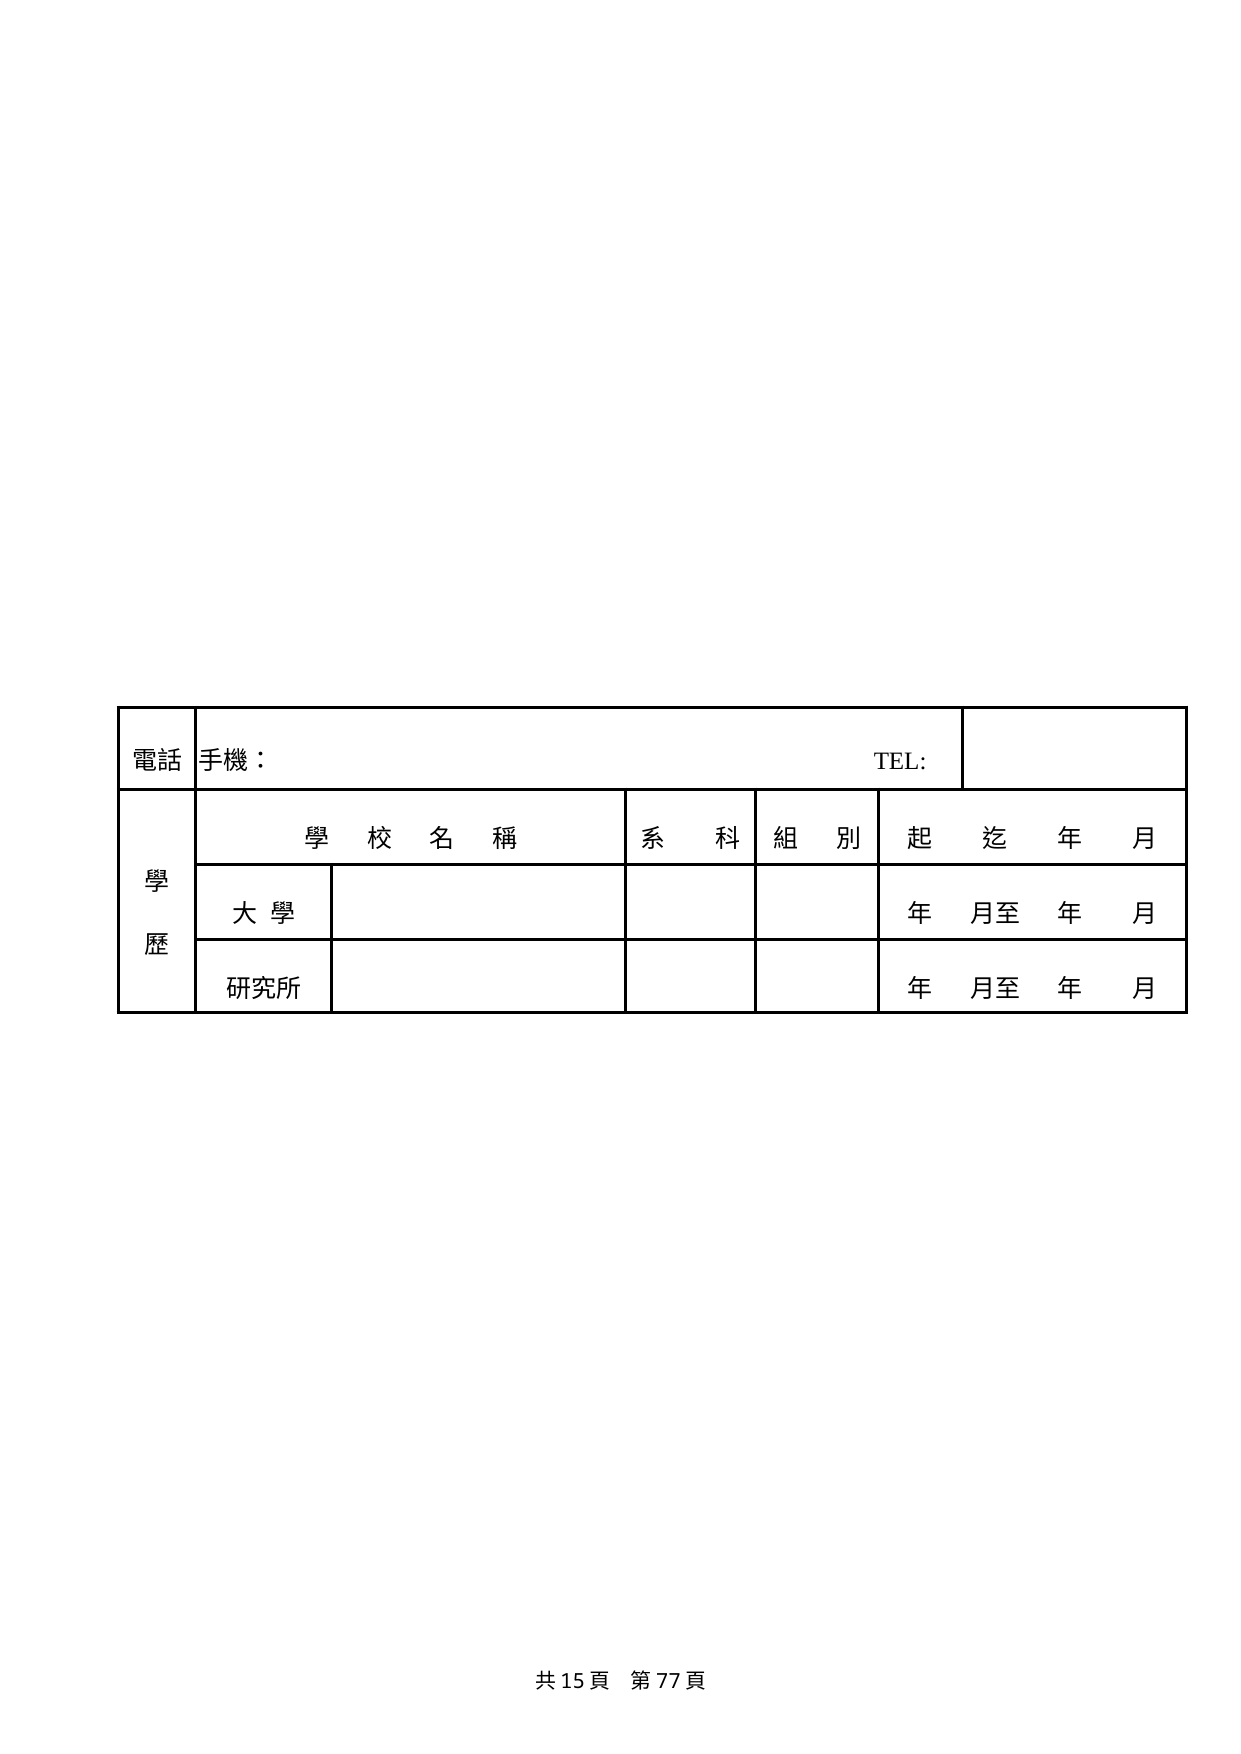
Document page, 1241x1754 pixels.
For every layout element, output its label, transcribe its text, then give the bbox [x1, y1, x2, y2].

table_cell 起 迄 年 月 [880, 791, 1185, 862]
table_cell 電話 [120, 709, 194, 788]
table_cell [757, 941, 877, 1011]
table_cell 系 科 [627, 791, 754, 862]
table_cell [333, 941, 624, 1011]
table_cell [333, 866, 624, 938]
table_cell 組 別 [757, 791, 877, 862]
table_cell [627, 866, 754, 938]
table_cell 年 月至 年 月 [880, 941, 1185, 1011]
table_cell 學 校 名 稱 [197, 791, 624, 862]
table_cell 年 月至 年 月 [880, 866, 1185, 938]
table_cell 研究所 [197, 941, 330, 1011]
table_cell 學 歷 [120, 791, 194, 1011]
table_cell 大 學 [197, 866, 330, 938]
table_cell 手機： TEL: [197, 709, 961, 788]
table_cell [627, 941, 754, 1011]
table_cell [757, 866, 877, 938]
table_header [964, 709, 1185, 788]
